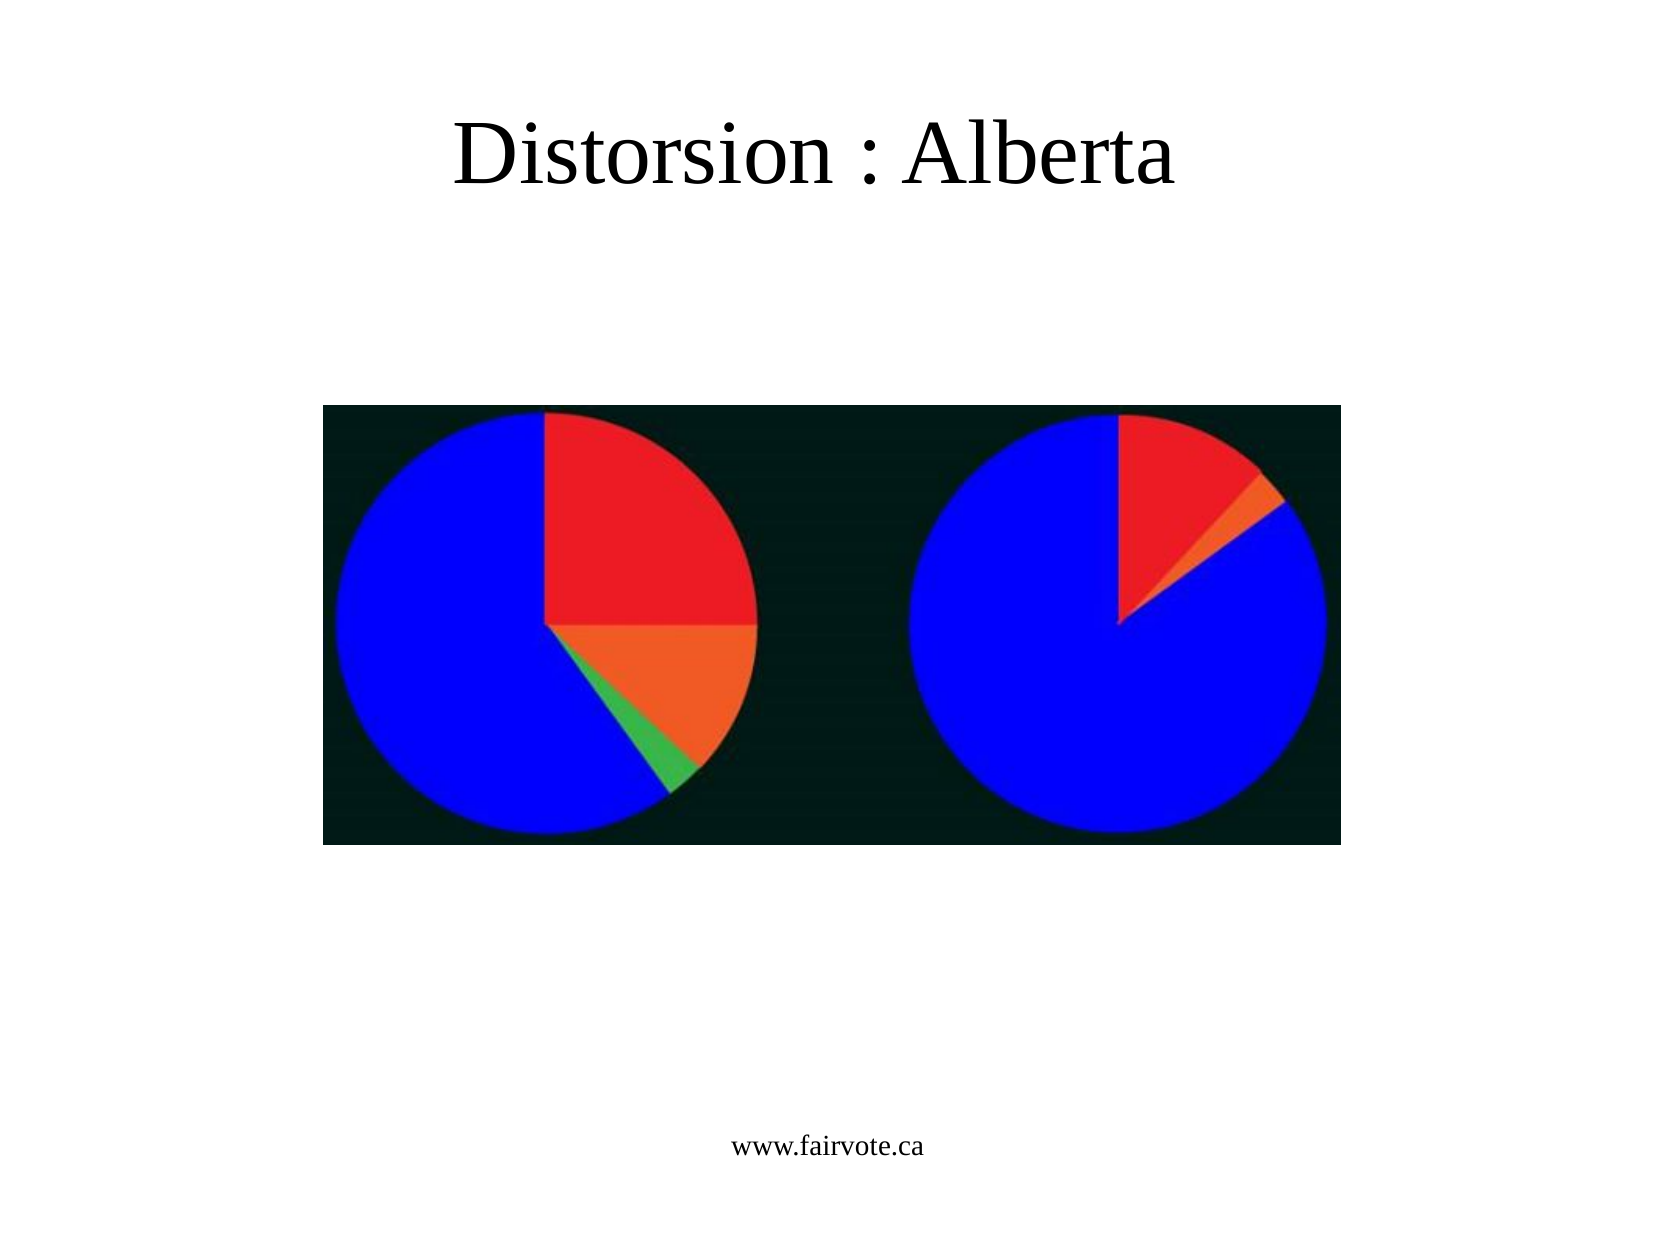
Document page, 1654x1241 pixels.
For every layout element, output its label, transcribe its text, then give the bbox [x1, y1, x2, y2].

picture [323, 405, 1341, 845]
title Distorsion : Alberta [82, 49, 1571, 257]
